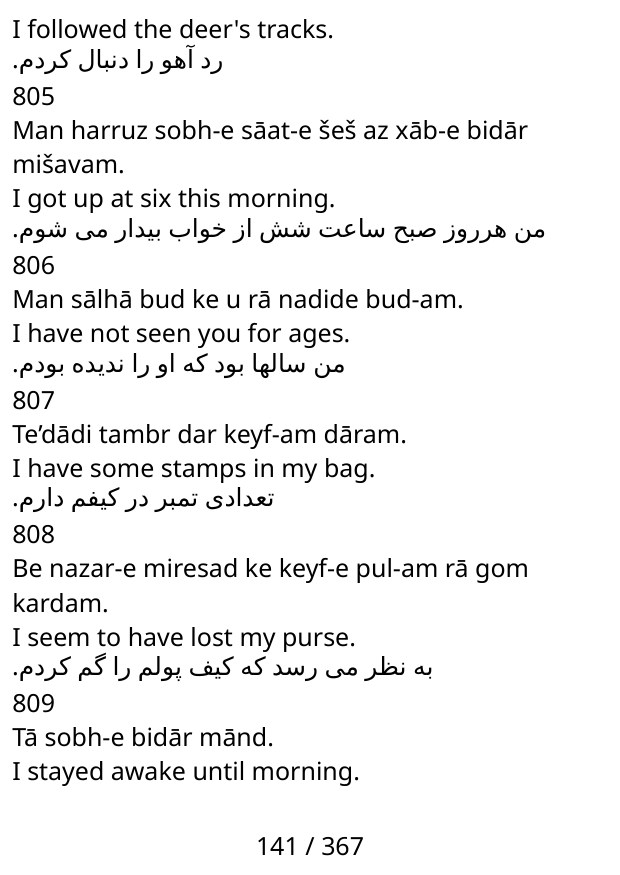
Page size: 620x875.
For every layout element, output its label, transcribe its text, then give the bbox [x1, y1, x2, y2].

text من سالها بود که او را ندیده بودم. [12, 350, 607, 382]
text Te’dādi tambr dar keyf-am dāram. [12, 416, 607, 450]
text 807 [12, 382, 607, 416]
text I seem to have lost my purse. [12, 619, 607, 653]
text به نظر می رسد که کیف پولم را گم کردم. [12, 653, 607, 686]
text 809 [12, 686, 607, 720]
text Man harruz sobh-e sāat-e šeš az xāb-e bidār mi‌šavam. [12, 113, 607, 181]
text Man sāl‌hā bud ke u rā nadide bud-am. [12, 282, 607, 316]
text 806 [12, 247, 607, 282]
text 805 [12, 79, 607, 113]
text من هرروز صبح ساعت شش از خواب بیدار می شوم. [12, 215, 607, 247]
text I have not seen you for ages. [12, 316, 607, 350]
text Tā sobh-e bidār mānd. [12, 720, 607, 754]
text Be nazar-e mi‌resad ke keyf-e pul-am rā gom kardam. [12, 551, 607, 619]
text I got up at six this morning. [12, 181, 607, 215]
text 808 [12, 517, 607, 551]
text I have some stamps in my bag. [12, 450, 607, 484]
text تعدادی تمبر در کیفم دارم. [12, 484, 607, 517]
text رد آهو را دنبال کردم. [12, 46, 607, 79]
text I followed the deer's tracks. [12, 12, 607, 46]
text I stayed awake until morning. [12, 754, 607, 788]
